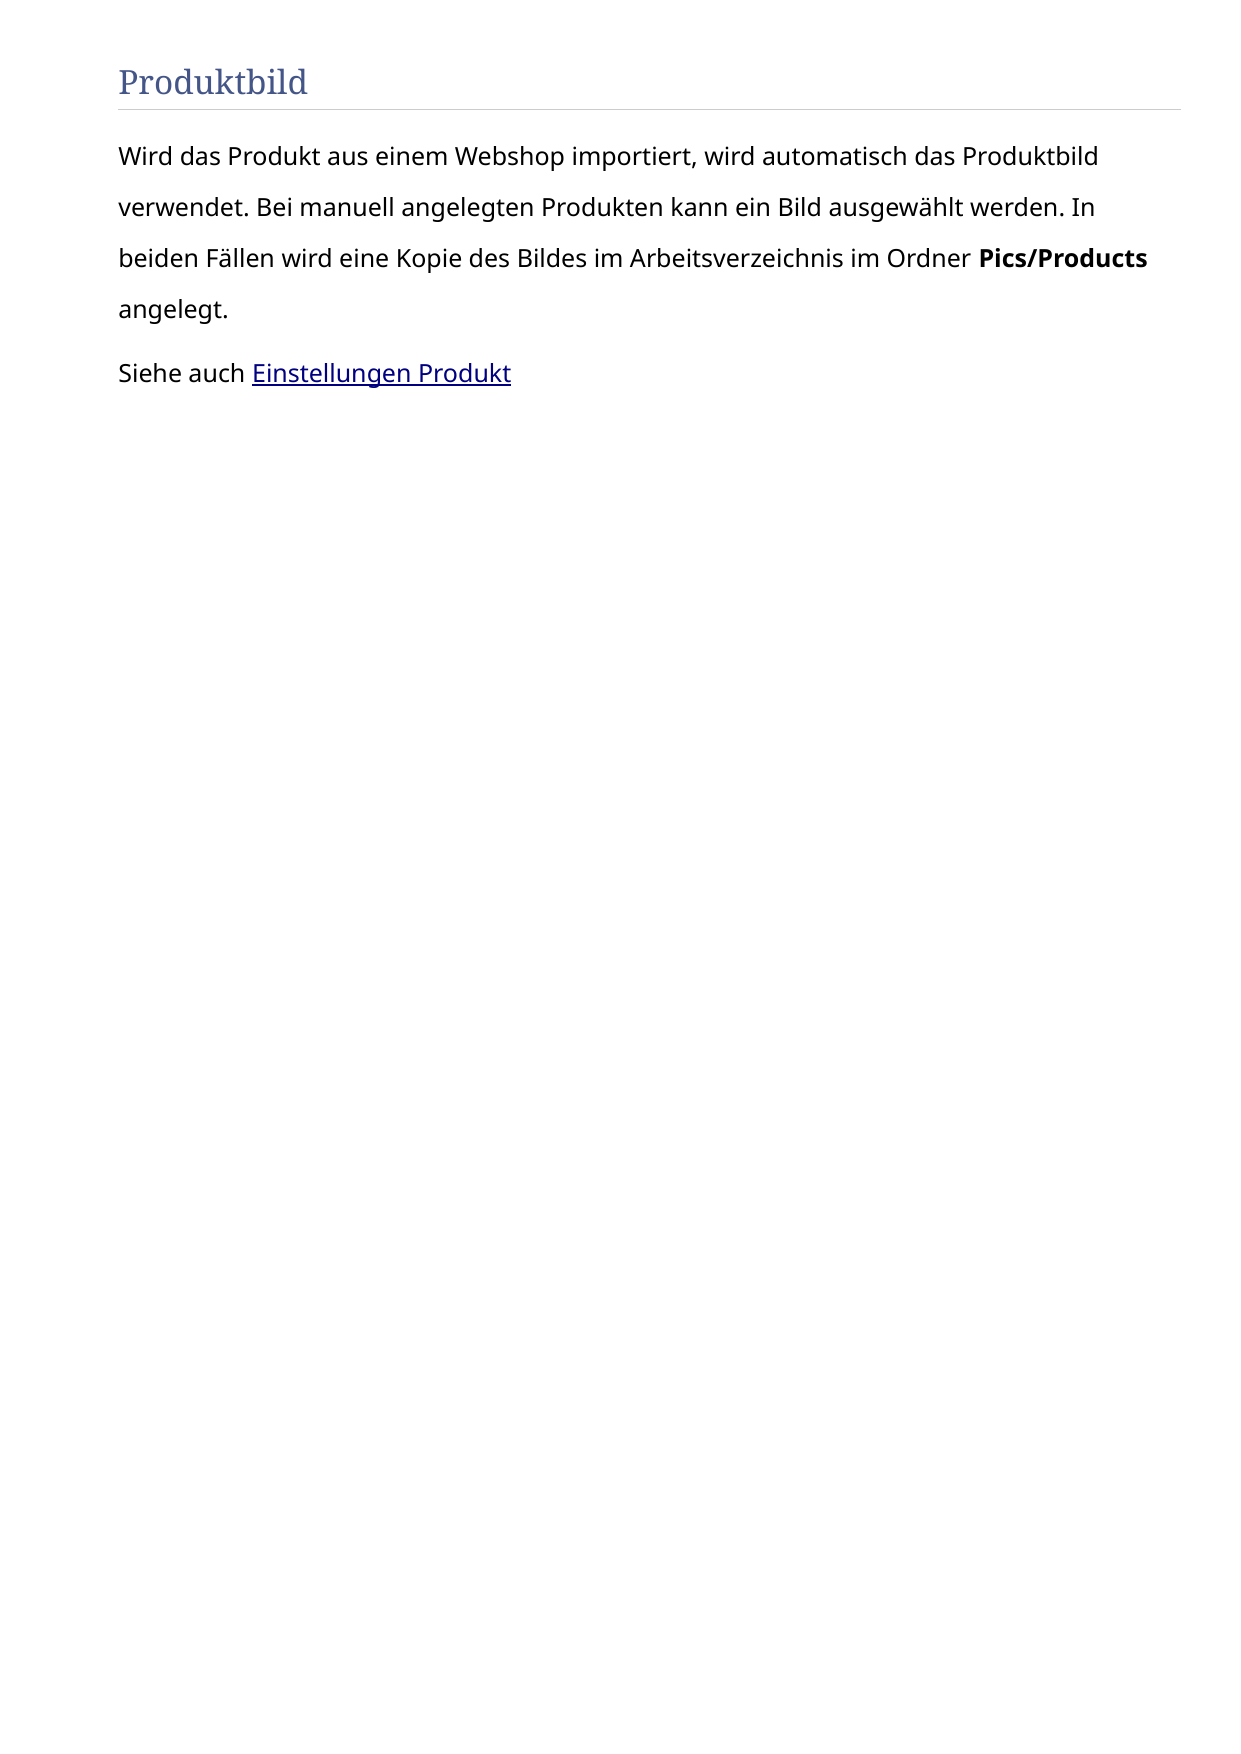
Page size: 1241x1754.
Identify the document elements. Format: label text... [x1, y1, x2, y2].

text Wird das Produkt aus einem Webshop importiert, wird automatisch das Produktbild verwendet. Bei manuell angelegten Produkten kann ein Bild ausgewählt werden. In beiden Fällen wird eine Kopie des Bildes im Arbeitsverzeichnis im Ordner Pics/Products angelegt. [118, 139, 1181, 326]
text Siehe auch Einstellungen Produkt [118, 355, 1181, 389]
subtitle Produktbild [118, 59, 1181, 109]
